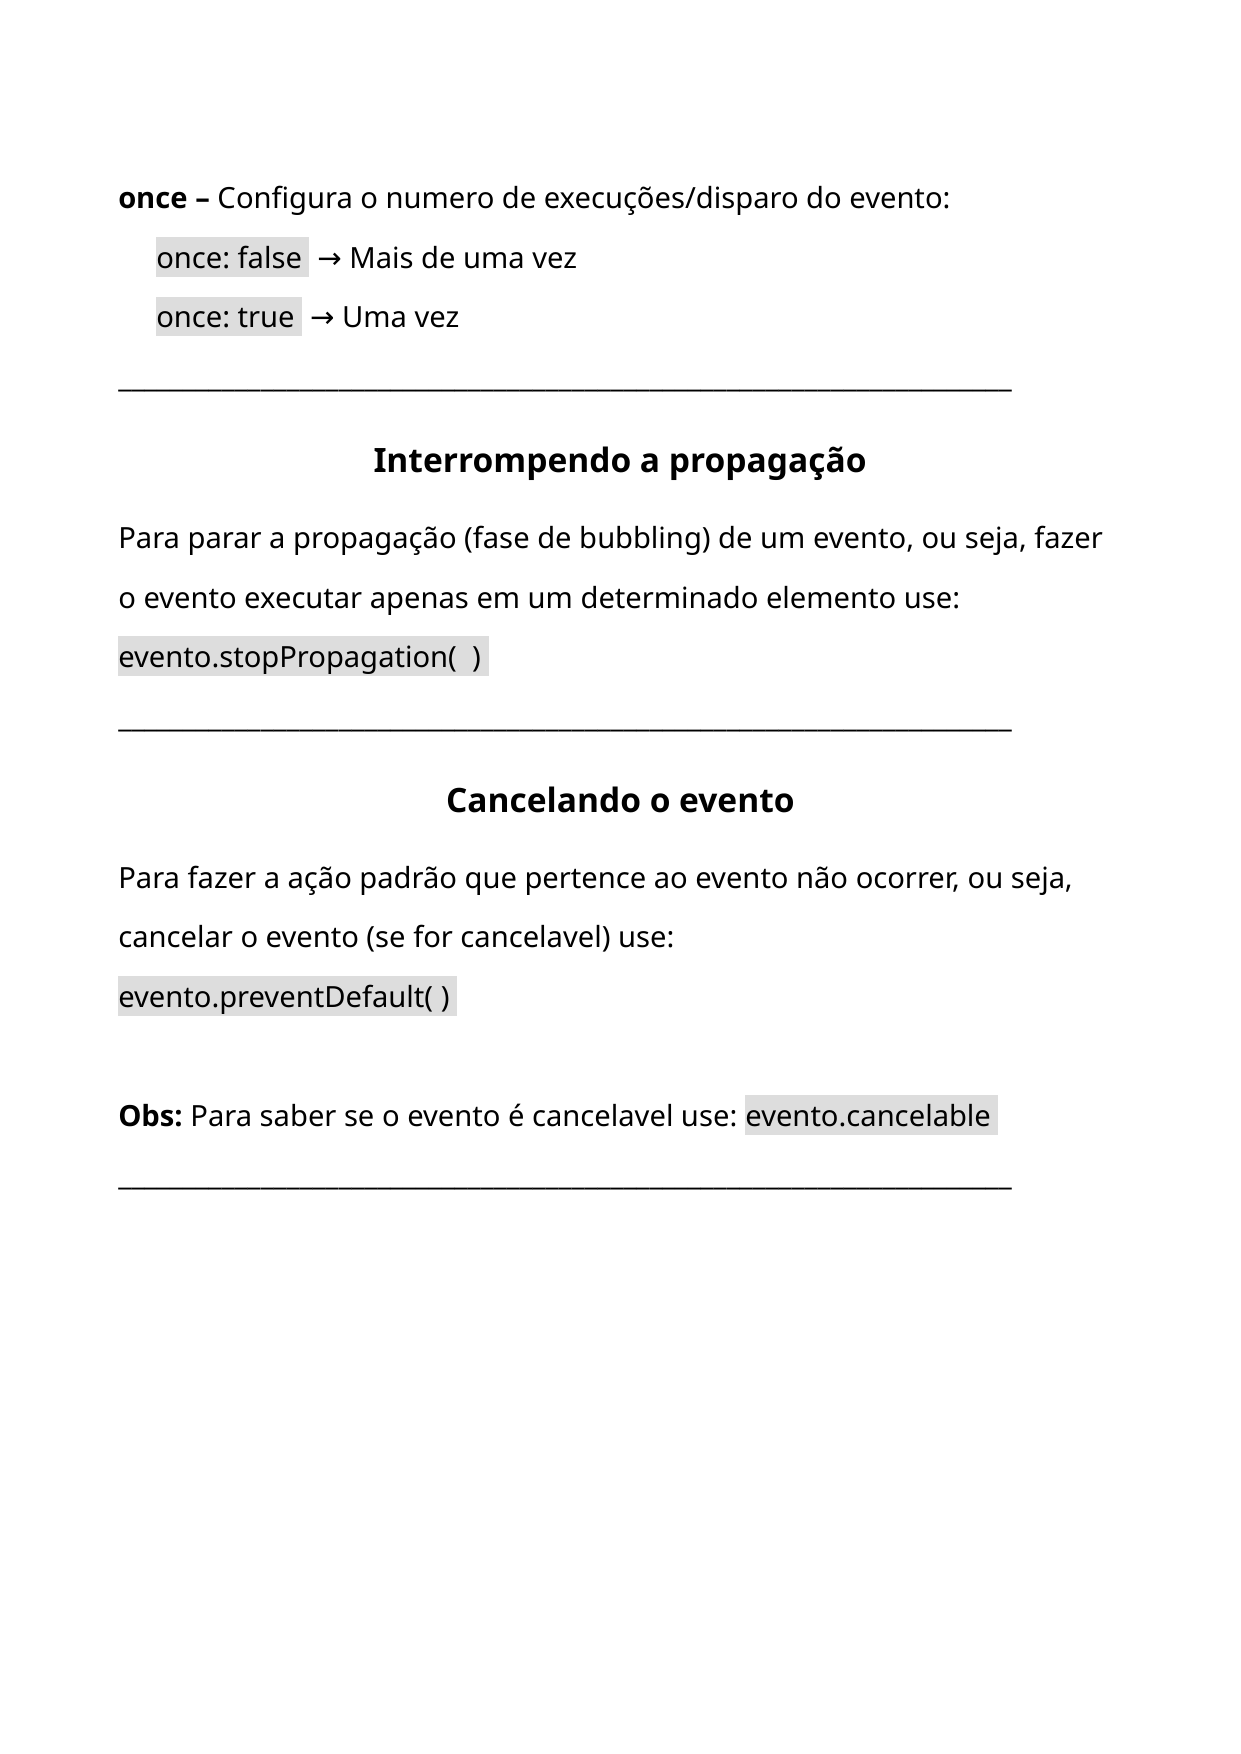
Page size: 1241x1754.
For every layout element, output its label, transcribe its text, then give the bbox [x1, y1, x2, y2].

text Para fazer a ação padrão que pertence ao evento não ocorrer, ou seja, cancelar o evento (se for cancelavel) use: [118, 857, 1122, 956]
text _____________________________________________________________________ [118, 696, 1122, 736]
subtitle Interrompendo a propagação [118, 436, 1122, 482]
text Para parar a propagação (fase de bubbling) de um evento, ou seja, fazer o evento executar apenas em um determinado elemento use: evento.stopPropagation( ) [118, 517, 1122, 676]
text Obs: Para saber se o evento é cancelavel use: evento.cancelable [118, 1095, 1122, 1135]
text once: false → Mais de uma vez [118, 237, 1122, 277]
text evento.preventDefault( ) [118, 976, 1122, 1016]
text once – Configura o numero de execuções/disparo do evento: [118, 178, 1122, 217]
text once: true → Uma vez [118, 297, 1122, 336]
text _____________________________________________________________________ [118, 356, 1122, 396]
text _____________________________________________________________________ [118, 1154, 1122, 1194]
subtitle Cancelando o evento [118, 776, 1122, 822]
